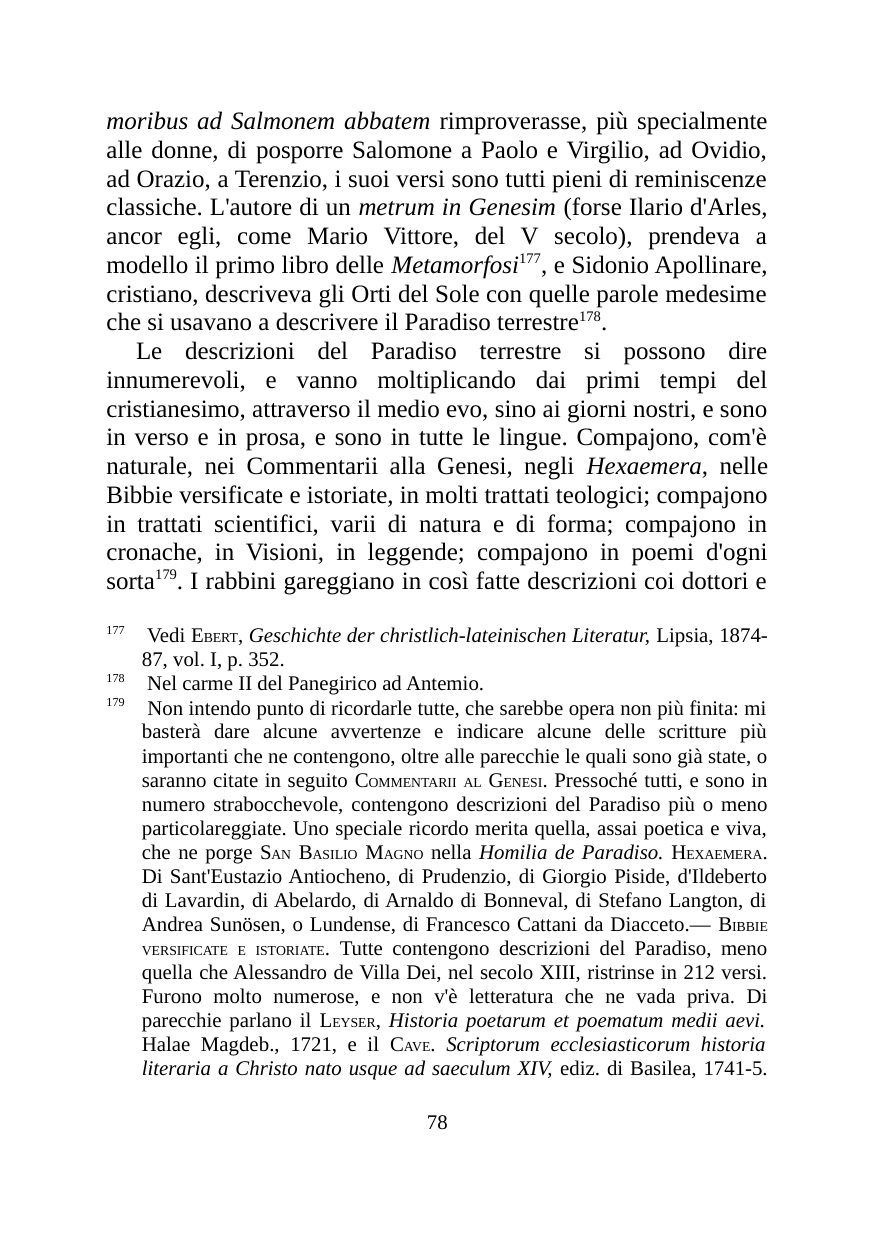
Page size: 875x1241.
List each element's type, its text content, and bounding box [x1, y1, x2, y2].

text moribus ad Salmonem abbatem rimproverasse, più specialmente alle donne, di posporre Salomone a Paolo e Virgilio, ad Ovidio, ad Orazio, a Terenzio, i suoi versi sono tutti pieni di reminiscenze classiche. L'autore di un metrum in Genesim (forse Ilario d'Arles, ancor egli, come Mario Vittore, del V secolo), prendeva a modello il primo libro delle Metamorfosi, e Sidonio Apollinare, cristiano, descriveva gli Orti del Sole con quelle parole medesime che si usavano a descrivere il Paradiso terrestre. [106, 106, 768, 336]
text Non intendo punto di ricordarle tutte, che sarebbe opera non più finita: mi basterà dare alcune avvertenze e indicare alcune delle scritture più importanti che ne contengono, oltre alle parecchie le quali sono già state, o saranno citate in seguito Commentarii al Genesi. Pressoché tutti, e sono in numero strabocchevole, contengono descrizioni del Paradiso più o meno particolareggiate. Uno speciale ricordo merita quella, assai poetica e viva, che ne porge San Basilio Magno nella Homilia de Paradiso. Hexaemera. Di Sant'Eustazio Antiocheno, di Prudenzio, di Giorgio Piside, d'Ildeberto di Lavardin, di Abelardo, di Arnaldo di Bonneval, di Stefano Langton, di Andrea Sunösen, o Lundense, di Francesco Cattani da Diacceto.— Bibbie versificate e istoriate. Tutte contengono descrizioni del Paradiso, meno quella che Alessandro de Villa Dei, nel secolo XIII, ristrinse in 212 versi. Furono molto numerose, e non v'è letteratura che ne vada priva. Di parecchie parlano il Leyser, Historia poetarum et poematum medii aevi. Halae Magdeb., 1721, e il Cave. Scriptorum ecclesiasticorum historia literaria a Christo nato usque ad saeculum XIV, ediz. di Basilea, 1741-5. [106, 695, 768, 1080]
text Le descrizioni del Paradiso terrestre si possono dire innumerevoli, e vanno moltiplicando dai primi tempi del cristianesimo, attraverso il medio evo, sino ai giorni nostri, e sono in verso e in prosa, e sono in tutte le lingue. Compajono, com'è naturale, nei Commentarii alla Genesi, negli Hexaemera, nelle Bibbie versificate e istoriate, in molti trattati teologici; compajono in trattati scientifici, varii di natura e di forma; compajono in cronache, in Visioni, in leggende; compajono in poemi d'ogni sorta. I rabbini gareggiano in così fatte descrizioni coi dottori e [106, 336, 768, 595]
text Vedi Ebert, Geschichte der christlich-lateinischen Literatur, Lipsia, 1874-87, vol. I, p. 352. [106, 623, 768, 671]
text Nel carme II del Panegirico ad Antemio. [106, 671, 768, 695]
